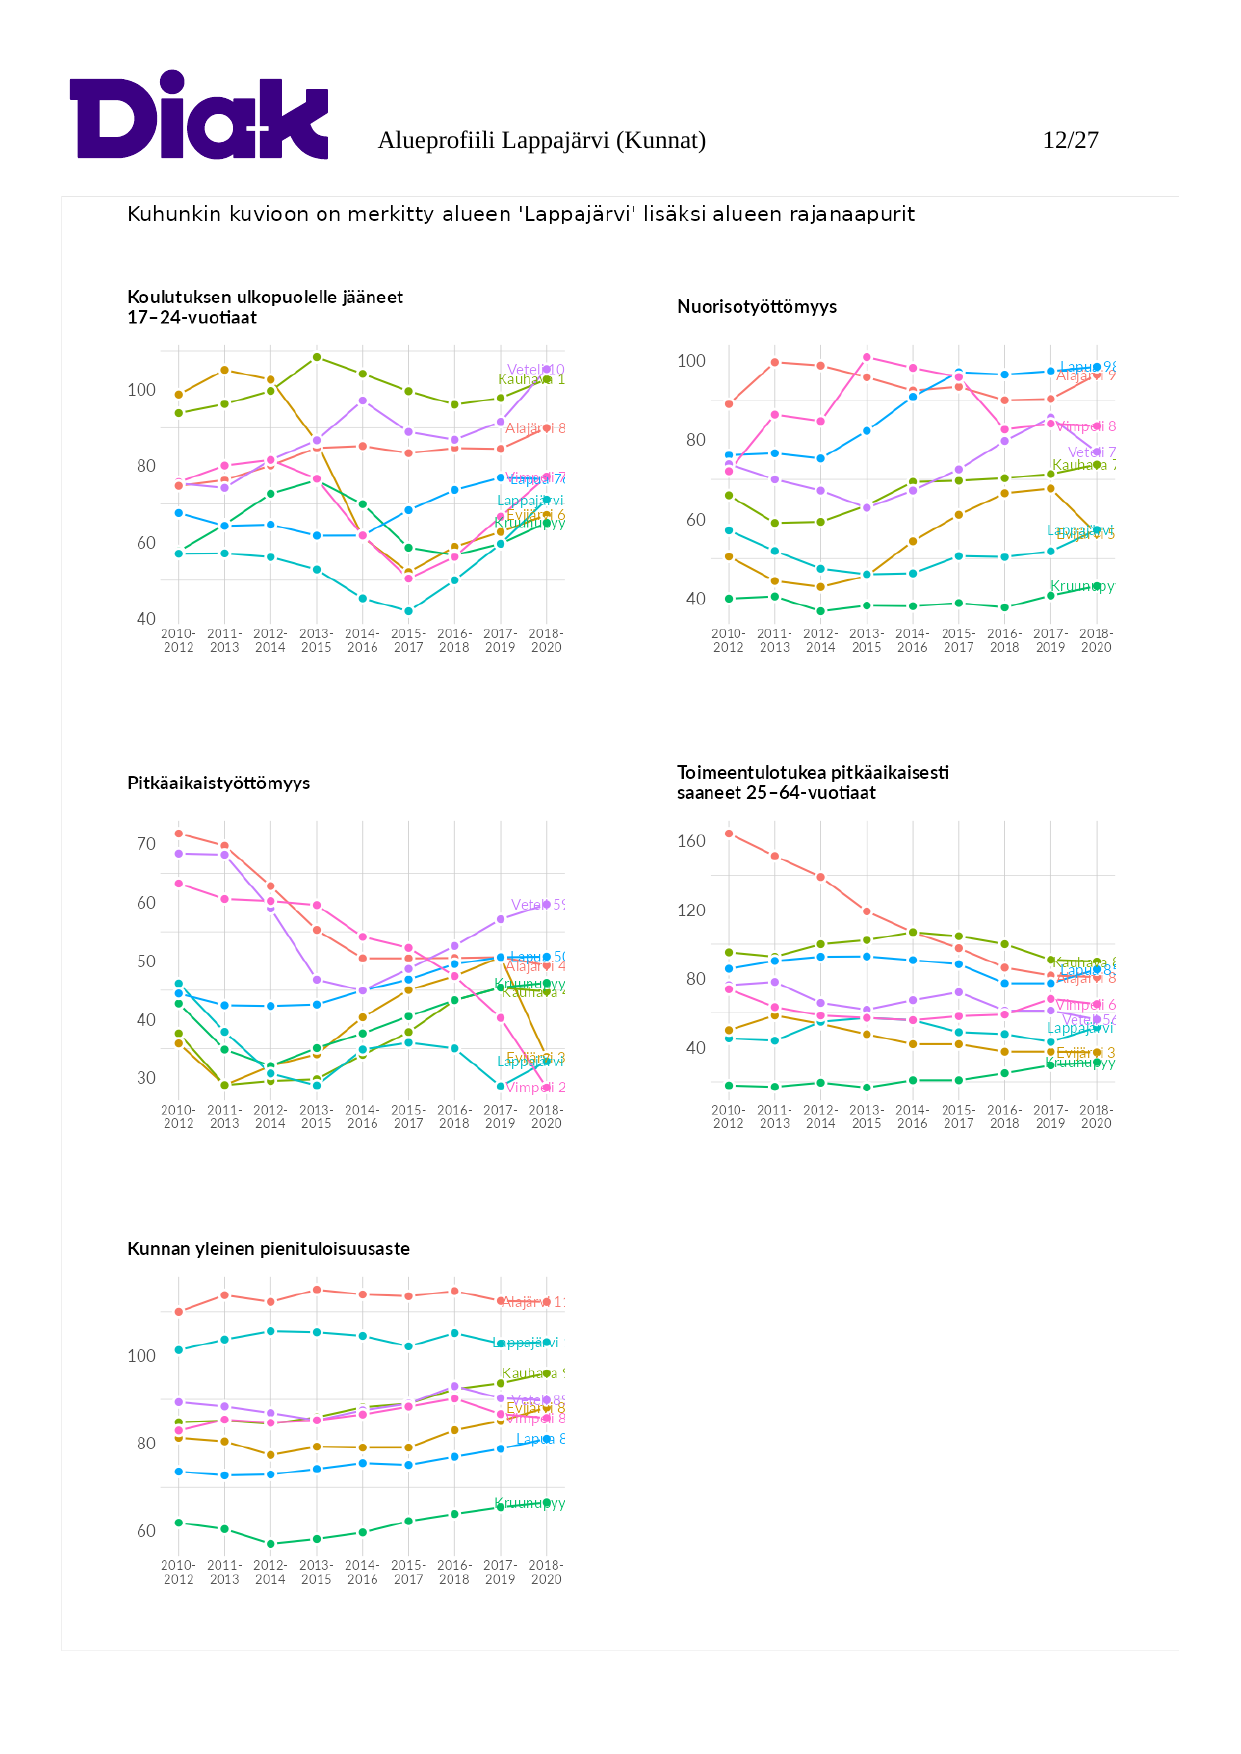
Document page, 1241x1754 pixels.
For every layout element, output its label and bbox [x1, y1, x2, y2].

picture [61, 196, 1179, 1651]
